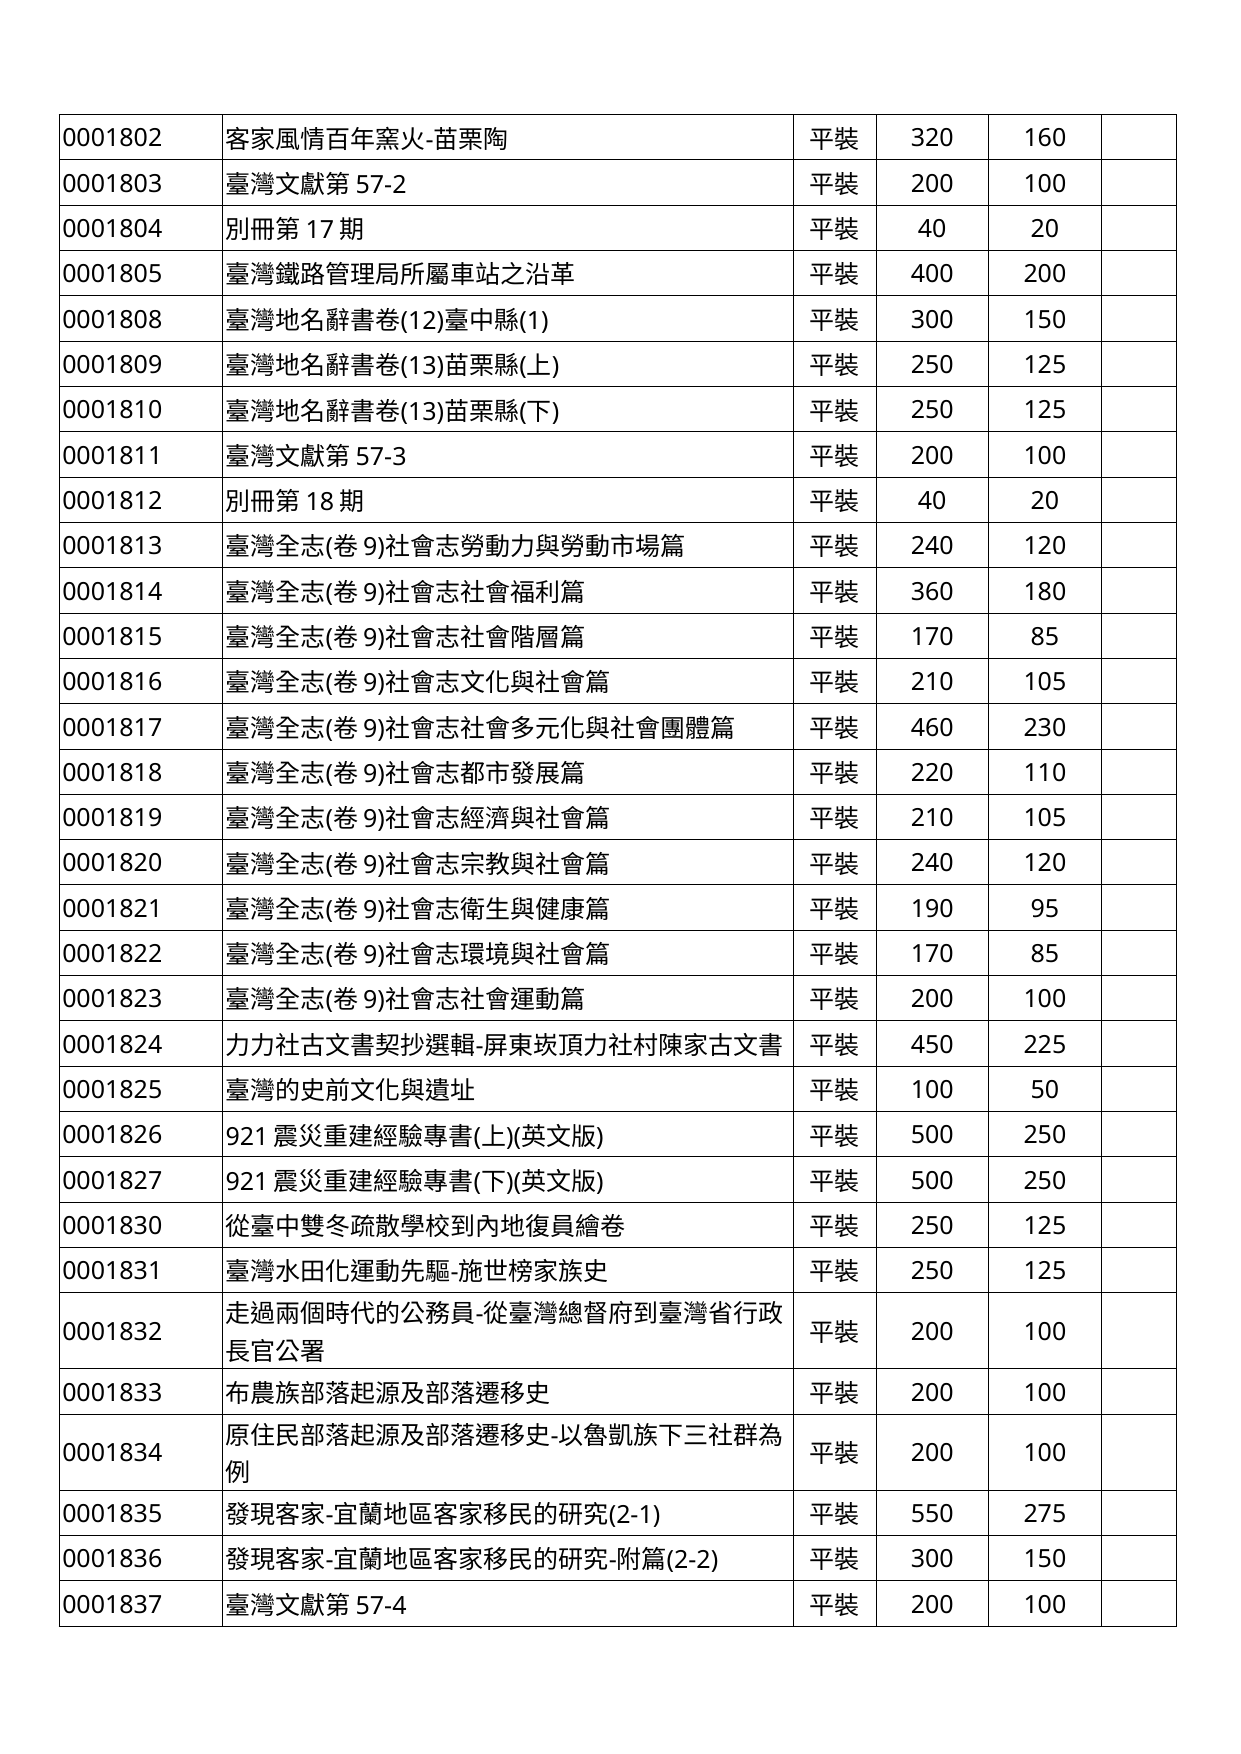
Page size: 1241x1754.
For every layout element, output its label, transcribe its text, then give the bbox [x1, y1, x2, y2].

table_cell 平裝 [794, 976, 876, 1020]
table_cell 250 [989, 1112, 1101, 1156]
table_cell [1102, 432, 1176, 477]
table_cell 平裝 [794, 1581, 876, 1626]
table_cell [1102, 115, 1176, 159]
table_cell 100 [989, 1293, 1101, 1368]
table_cell 0001827 [60, 1157, 222, 1202]
table_cell 250 [877, 1203, 988, 1247]
table_cell 平裝 [794, 251, 876, 295]
table_cell 320 [877, 115, 988, 159]
table_cell [1102, 1248, 1176, 1292]
table_cell 平裝 [794, 1157, 876, 1202]
table_cell 從臺中雙冬疏散學校到內地復員繪卷 [223, 1203, 793, 1247]
table_cell 0001823 [60, 976, 222, 1020]
table_cell 0001836 [60, 1536, 222, 1580]
table_cell 50 [989, 1067, 1101, 1111]
table_cell 20 [989, 206, 1101, 250]
table_cell [1102, 1491, 1176, 1535]
table_cell 100 [989, 160, 1101, 205]
table_cell 100 [989, 976, 1101, 1020]
table_cell 200 [877, 1369, 988, 1413]
table_cell 布農族部落起源及部落遷移史 [223, 1369, 793, 1413]
table_cell 平裝 [794, 614, 876, 658]
table_cell 0001830 [60, 1203, 222, 1247]
table_cell 平裝 [794, 296, 876, 341]
table_cell 250 [877, 1248, 988, 1292]
table_cell 200 [877, 1581, 988, 1626]
table_cell 0001834 [60, 1415, 222, 1489]
table_cell 0001816 [60, 659, 222, 703]
table_cell 0001815 [60, 614, 222, 658]
table_cell 550 [877, 1491, 988, 1535]
table_cell 0001833 [60, 1369, 222, 1413]
table_cell [1102, 1021, 1176, 1066]
table_cell 150 [989, 1536, 1101, 1580]
table_cell 0001809 [60, 342, 222, 386]
table_cell 臺灣文獻第57-4 [223, 1581, 793, 1626]
table_cell [1102, 1067, 1176, 1111]
table_cell 500 [877, 1112, 988, 1156]
table_cell 125 [989, 342, 1101, 386]
table_cell 250 [877, 342, 988, 386]
table_cell 臺灣全志(卷9)社會志社會運動篇 [223, 976, 793, 1020]
table_cell 150 [989, 296, 1101, 341]
table_cell 0001812 [60, 478, 222, 522]
table_cell 平裝 [794, 342, 876, 386]
table_cell [1102, 1581, 1176, 1626]
table_cell 200 [989, 251, 1101, 295]
table_cell [1102, 1112, 1176, 1156]
table_cell 105 [989, 795, 1101, 839]
table_cell 0001814 [60, 568, 222, 612]
table_cell 臺灣全志(卷9)社會志社會階層篇 [223, 614, 793, 658]
table_cell 105 [989, 659, 1101, 703]
table_cell [1102, 523, 1176, 567]
table_cell [1102, 614, 1176, 658]
table_cell 0001835 [60, 1491, 222, 1535]
table_cell 別冊第18期 [223, 478, 793, 522]
table_cell [1102, 387, 1176, 431]
table_cell 200 [877, 1415, 988, 1489]
table_cell 0001826 [60, 1112, 222, 1156]
table_cell 臺灣鐵路管理局所屬車站之沿革 [223, 251, 793, 295]
table_cell 921震災重建經驗專書(上)(英文版) [223, 1112, 793, 1156]
table_cell 0001820 [60, 840, 222, 884]
table_cell 發現客家-宜蘭地區客家移民的研究(2-1) [223, 1491, 793, 1535]
table_cell 0001819 [60, 795, 222, 839]
table_cell 0001817 [60, 704, 222, 748]
table_cell 180 [989, 568, 1101, 612]
table_cell 125 [989, 1248, 1101, 1292]
table_cell [1102, 840, 1176, 884]
table_cell 0001832 [60, 1293, 222, 1368]
table_cell 85 [989, 614, 1101, 658]
table_cell 170 [877, 931, 988, 975]
table_cell 85 [989, 931, 1101, 975]
table_cell [1102, 976, 1176, 1020]
table_cell 平裝 [794, 432, 876, 477]
table_cell 250 [989, 1157, 1101, 1202]
table_cell 200 [877, 160, 988, 205]
table_cell 0001803 [60, 160, 222, 205]
table_cell 210 [877, 659, 988, 703]
table_cell 臺灣全志(卷9)社會志勞動力與勞動市場篇 [223, 523, 793, 567]
table_cell 225 [989, 1021, 1101, 1066]
table_cell 0001818 [60, 750, 222, 794]
table_cell [1102, 750, 1176, 794]
table_cell [1102, 478, 1176, 522]
table_cell 平裝 [794, 704, 876, 748]
table_cell [1102, 568, 1176, 612]
table_cell [1102, 659, 1176, 703]
table_cell 0001821 [60, 885, 222, 930]
table_cell 客家風情百年窯火-苗栗陶 [223, 115, 793, 159]
table_cell 95 [989, 885, 1101, 930]
table_cell 平裝 [794, 1415, 876, 1489]
table_cell 平裝 [794, 750, 876, 794]
table_cell 臺灣全志(卷9)社會志都市發展篇 [223, 750, 793, 794]
table_cell 100 [989, 1415, 1101, 1489]
table_cell 20 [989, 478, 1101, 522]
table_cell 360 [877, 568, 988, 612]
table_cell 0001805 [60, 251, 222, 295]
table_cell 平裝 [794, 160, 876, 205]
table_cell [1102, 1415, 1176, 1489]
table_cell 臺灣文獻第57-3 [223, 432, 793, 477]
table_cell 平裝 [794, 1293, 876, 1368]
table_cell 200 [877, 976, 988, 1020]
table_cell 0001824 [60, 1021, 222, 1066]
table_cell 110 [989, 750, 1101, 794]
table_cell 400 [877, 251, 988, 295]
table_cell 平裝 [794, 1536, 876, 1580]
table_cell 臺灣全志(卷9)社會志宗教與社會篇 [223, 840, 793, 884]
table_cell 0001804 [60, 206, 222, 250]
table_cell 0001810 [60, 387, 222, 431]
table_cell [1102, 296, 1176, 341]
table_cell 125 [989, 387, 1101, 431]
table_cell 臺灣全志(卷9)社會志經濟與社會篇 [223, 795, 793, 839]
table_cell 100 [877, 1067, 988, 1111]
table_cell 200 [877, 432, 988, 477]
table_cell 臺灣文獻第57-2 [223, 160, 793, 205]
table_cell [1102, 1536, 1176, 1580]
table_cell 100 [989, 1369, 1101, 1413]
table_cell 臺灣全志(卷9)社會志社會多元化與社會團體篇 [223, 704, 793, 748]
table_cell 450 [877, 1021, 988, 1066]
table_cell [1102, 795, 1176, 839]
table_cell [1102, 160, 1176, 205]
table_cell 平裝 [794, 1203, 876, 1247]
table_cell 190 [877, 885, 988, 930]
table_cell [1102, 1369, 1176, 1413]
table_cell 平裝 [794, 1369, 876, 1413]
table_cell 0001822 [60, 931, 222, 975]
table_cell 平裝 [794, 478, 876, 522]
table_cell 160 [989, 115, 1101, 159]
table_cell 0001811 [60, 432, 222, 477]
table_cell 240 [877, 840, 988, 884]
table_cell 發現客家-宜蘭地區客家移民的研究-附篇(2-2) [223, 1536, 793, 1580]
table_cell 平裝 [794, 1021, 876, 1066]
table_cell [1102, 1293, 1176, 1368]
table_cell 200 [877, 1293, 988, 1368]
table_cell 170 [877, 614, 988, 658]
table_cell 125 [989, 1203, 1101, 1247]
table_cell [1102, 251, 1176, 295]
table_cell 平裝 [794, 1112, 876, 1156]
table_cell 0001837 [60, 1581, 222, 1626]
table_cell [1102, 342, 1176, 386]
table_cell 臺灣的史前文化與遺址 [223, 1067, 793, 1111]
table_cell 平裝 [794, 931, 876, 975]
table_cell 0001825 [60, 1067, 222, 1111]
table_cell [1102, 206, 1176, 250]
table_cell 臺灣地名辭書卷(13)苗栗縣(下) [223, 387, 793, 431]
table_cell 平裝 [794, 206, 876, 250]
table_cell 230 [989, 704, 1101, 748]
table_cell 平裝 [794, 523, 876, 567]
table_cell 0001802 [60, 115, 222, 159]
table_cell 平裝 [794, 840, 876, 884]
table_cell 0001813 [60, 523, 222, 567]
table_cell 臺灣地名辭書卷(12)臺中縣(1) [223, 296, 793, 341]
table_cell 300 [877, 296, 988, 341]
table_cell 平裝 [794, 115, 876, 159]
table_cell 100 [989, 1581, 1101, 1626]
table_cell 275 [989, 1491, 1101, 1535]
table_cell 40 [877, 478, 988, 522]
table_cell 40 [877, 206, 988, 250]
table_cell 別冊第17期 [223, 206, 793, 250]
table_cell 臺灣全志(卷9)社會志社會福利篇 [223, 568, 793, 612]
table_cell 210 [877, 795, 988, 839]
table_cell 120 [989, 840, 1101, 884]
table_cell 300 [877, 1536, 988, 1580]
table_cell 平裝 [794, 568, 876, 612]
table_cell 平裝 [794, 795, 876, 839]
table_cell 250 [877, 387, 988, 431]
table_cell [1102, 1203, 1176, 1247]
table_cell 0001831 [60, 1248, 222, 1292]
table_cell 0001808 [60, 296, 222, 341]
table_cell 平裝 [794, 659, 876, 703]
table_cell 120 [989, 523, 1101, 567]
table_cell 臺灣全志(卷9)社會志環境與社會篇 [223, 931, 793, 975]
table_cell 100 [989, 432, 1101, 477]
table_cell 平裝 [794, 885, 876, 930]
table_cell 臺灣地名辭書卷(13)苗栗縣(上) [223, 342, 793, 386]
table_cell 500 [877, 1157, 988, 1202]
table_cell 240 [877, 523, 988, 567]
table_cell 走過兩個時代的公務員-從臺灣總督府到臺灣省行政長官公署 [223, 1293, 793, 1368]
table_cell 460 [877, 704, 988, 748]
table_cell 平裝 [794, 1067, 876, 1111]
table_cell 臺灣全志(卷9)社會志文化與社會篇 [223, 659, 793, 703]
table_cell [1102, 931, 1176, 975]
table_cell 臺灣水田化運動先驅-施世榜家族史 [223, 1248, 793, 1292]
table_cell [1102, 1157, 1176, 1202]
table_cell 平裝 [794, 1248, 876, 1292]
table_cell 平裝 [794, 387, 876, 431]
table_cell 220 [877, 750, 988, 794]
table_cell 921震災重建經驗專書(下)(英文版) [223, 1157, 793, 1202]
table_cell 臺灣全志(卷9)社會志衛生與健康篇 [223, 885, 793, 930]
table_cell [1102, 885, 1176, 930]
table_cell 平裝 [794, 1491, 876, 1535]
table_cell 原住民部落起源及部落遷移史-以魯凱族下三社群為例 [223, 1415, 793, 1489]
table_cell 力力社古文書契抄選輯-屏東崁頂力社村陳家古文書 [223, 1021, 793, 1066]
table_cell [1102, 704, 1176, 748]
